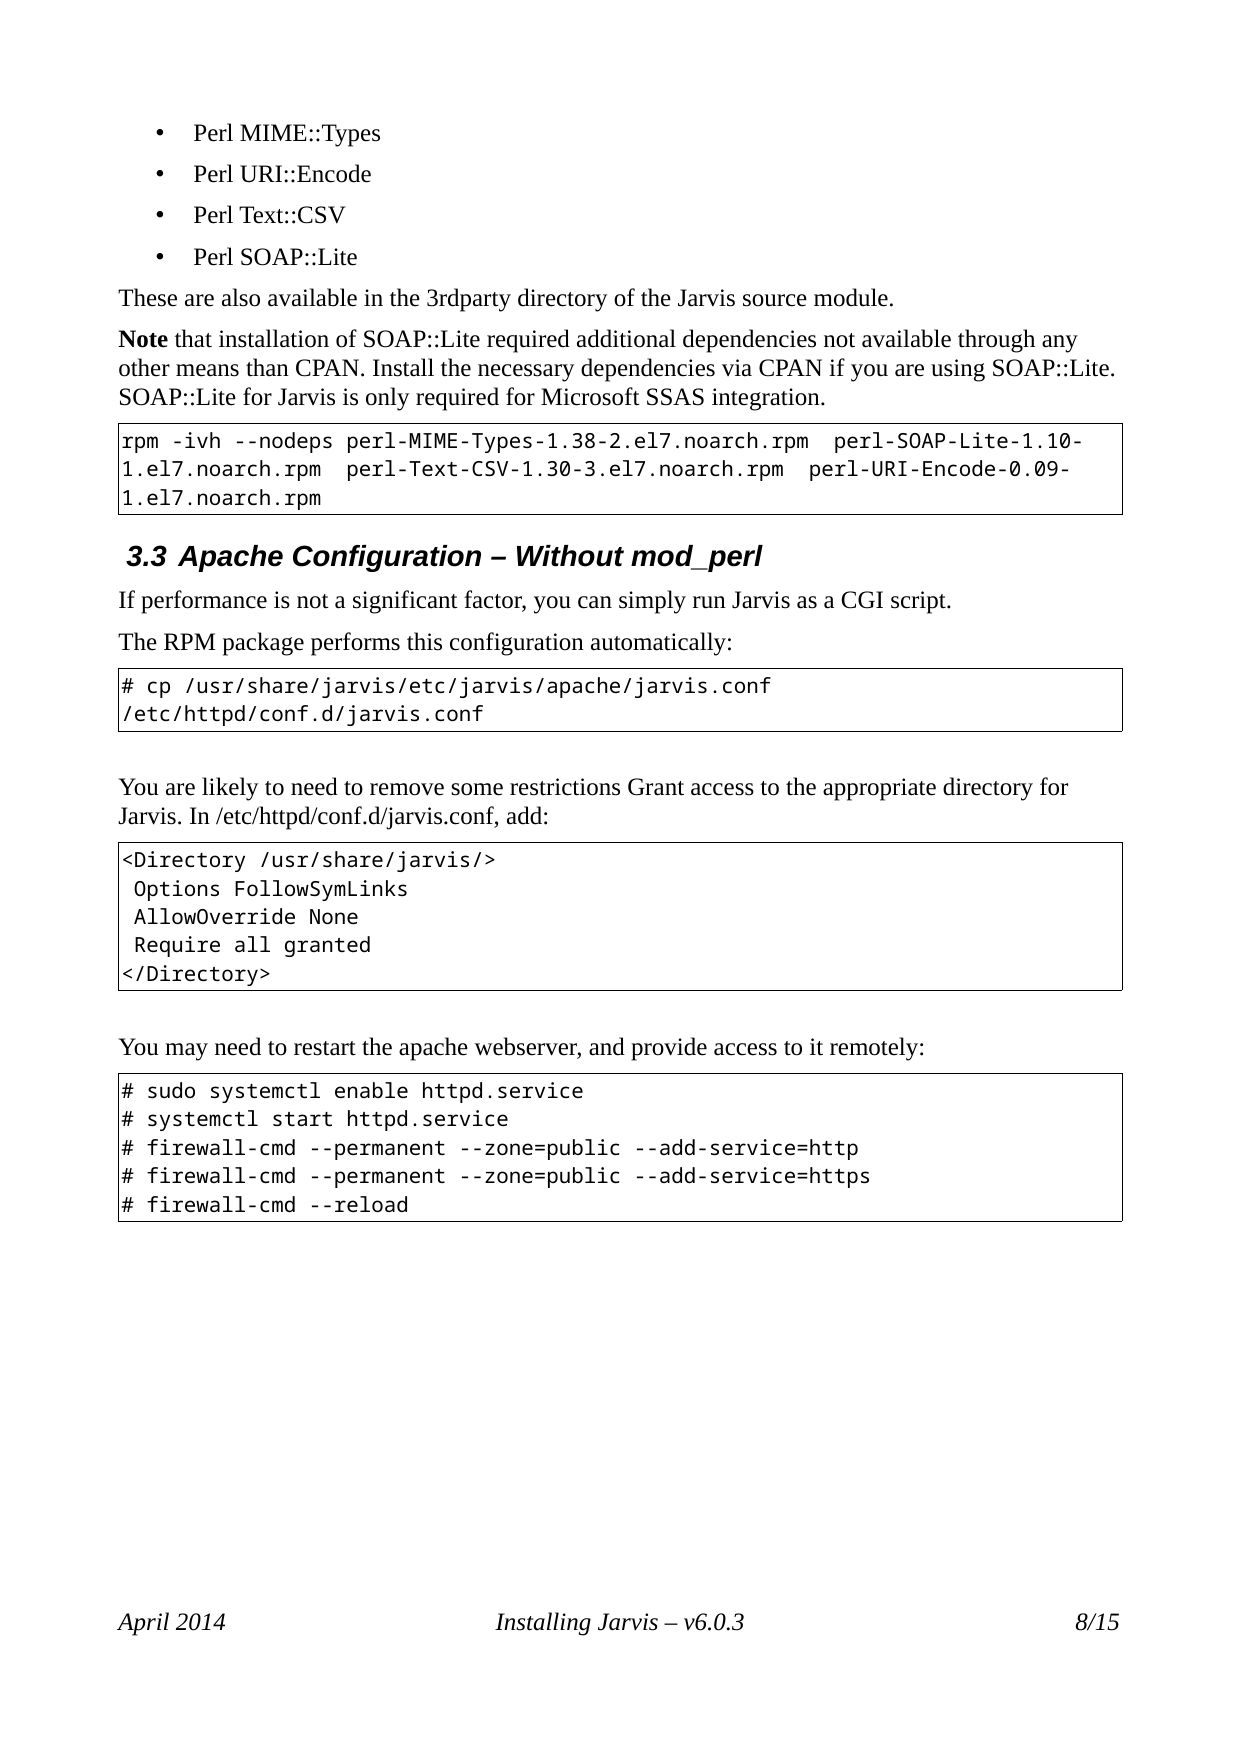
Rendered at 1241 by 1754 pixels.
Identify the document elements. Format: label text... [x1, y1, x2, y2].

subtitle Apache Configuration – Without mod_perl [118, 539, 1122, 573]
list Perl SOAP::Lite [156, 242, 1122, 271]
text If performance is not a significant factor, you can simply run Jarvis as a CGI script. [118, 586, 1122, 614]
text You are likely to need to remove some restrictions Grant access to the appropriate directory for Jarvis. In /etc/httpd/conf.d/jarvis.conf, add: [118, 772, 1122, 830]
list Perl MIME::Types [156, 118, 1122, 147]
text # systemctl start httpd.service [119, 1101, 1122, 1130]
text # firewall-cmd --permanent --zone=public --add-service=http [119, 1130, 1122, 1158]
list Perl Text::CSV [156, 201, 1122, 229]
text # cp /usr/share/jarvis/etc/jarvis/apache/jarvis.conf /etc/httpd/conf.d/jarvis.conf [119, 669, 1122, 731]
text # firewall-cmd --permanent --zone=public --add-service=https # firewall-cmd --reload [119, 1158, 1122, 1221]
text These are also available in the 3rdparty directory of the Jarvis source module. [118, 283, 1122, 312]
text The RPM package performs this configuration automatically: [118, 627, 1122, 656]
text Note that installation of SOAP::Lite required additional dependencies not available through any other means than CPAN. Install the necessary dependencies via CPAN if you are using SOAP::Lite. SOAP::Lite for Jarvis is only required for Microsoft SSAS integration. [118, 324, 1122, 411]
text # sudo systemctl enable httpd.service [119, 1074, 1122, 1101]
text rpm -ivh --nodeps perl-MIME-Types-1.38-2.el7.noarch.rpm perl-SOAP-Lite-1.10-1.el7.noarch.rpm perl-Text-CSV-1.30-3.el7.noarch.rpm perl-URI-Encode-0.09-1.el7.noarch.rpm [119, 424, 1122, 514]
text You may need to restart the apache webserver, and provide access to it remotely: [118, 1032, 1122, 1060]
text <Directory /usr/share/jarvis/> Options FollowSymLinks AllowOverride None Require all granted </Directory> [119, 843, 1122, 990]
list Perl URI::Encode [156, 159, 1122, 188]
